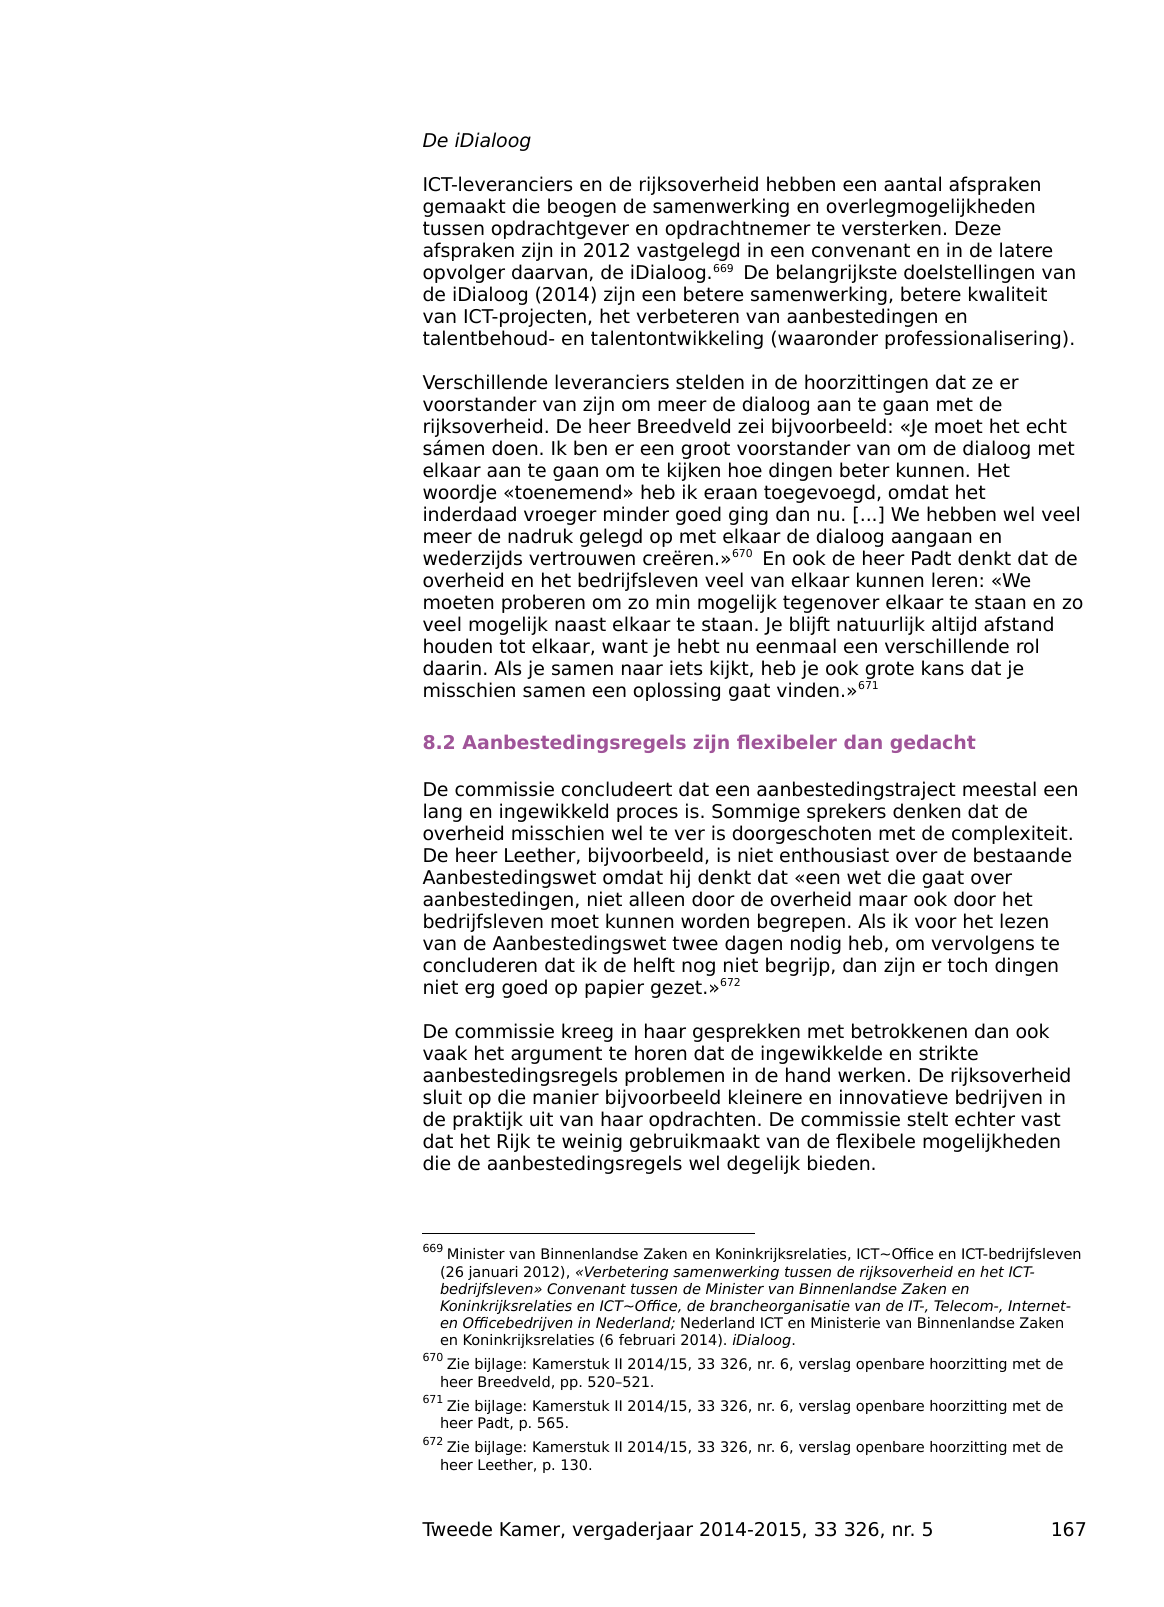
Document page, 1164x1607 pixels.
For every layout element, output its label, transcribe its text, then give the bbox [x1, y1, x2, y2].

text De commissie concludeert dat een aanbestedingstraject meestal een lang en ingewikkeld proces is. Sommige sprekers denken dat de overheid misschien wel te ver is doorgeschoten met de complexiteit. De heer Leether, bijvoorbeeld, is niet enthousiast over de bestaande Aanbestedingswet omdat hij denkt dat «een wet die gaat over aanbestedingen, niet alleen door de overheid maar ook door het bedrijfsleven moet kunnen worden begrepen. Als ik voor het lezen van de Aanbestedingswet twee dagen nodig heb, om vervolgens te concluderen dat ik de helft nog niet begrijp, dan zijn er toch dingen niet erg goed op papier gezet.» [422, 779, 1087, 998]
text Zie bijlage: Kamerstuk II 2014/15, 33 326, nr. 6, verslag openbare hoorzitting met de heer Padt, p. 565. [422, 1393, 1087, 1432]
subtitle De iDialoog [422, 130, 1087, 152]
text Zie bijlage: Kamerstuk II 2014/15, 33 326, nr. 6, verslag openbare hoorzitting met de heer Breedveld, pp. 520–521. [422, 1352, 1087, 1391]
text Minister van Binnenlandse Zaken en Koninkrijksrelaties, ICT~Office en ICT-bedrijfsleven (26 januari 2012), «Verbetering samenwerking tussen de rijksoverheid en het ICT-bedrijfsleven» Convenant tussen de Minister van Binnenlandse Zaken en Koninkrijksrelaties en ICT~Office, de brancheorganisatie van de IT-, Telecom-, Internet- en Officebedrijven in Nederland; Nederland ICT en Ministerie van Binnenlandse Zaken en Koninkrijksrelaties (6 februari 2014). iDialoog. [422, 1242, 1087, 1349]
text De commissie kreeg in haar gesprekken met betrokkenen dan ook vaak het argument te horen dat de ingewikkelde en strikte aanbestedingsregels problemen in de hand werken. De rijksoverheid sluit op die manier bijvoorbeeld kleinere en innovatieve bedrijven in de praktijk uit van haar opdrachten. De commissie stelt echter vast dat het Rijk te weinig gebruikmaakt van de flexibele mogelijkheden die de aanbestedingsregels wel degelijk bieden. [422, 1021, 1087, 1174]
text Verschillende leveranciers stelden in de hoorzittingen dat ze er voorstander van zijn om meer de dialoog aan te gaan met de rijksoverheid. De heer Breedveld zei bijvoorbeeld: «Je moet het echt sámen doen. Ik ben er een groot voorstander van om de dialoog met elkaar aan te gaan om te kijken hoe dingen beter kunnen. Het woordje «toenemend» heb ik eraan toegevoegd, omdat het inderdaad vroeger minder goed ging dan nu. [...] We hebben wel veel meer de nadruk gelegd op met elkaar de dialoog aangaan en wederzijds vertrouwen creëren.» En ook de heer Padt denkt dat de overheid en het bedrijfsleven veel van elkaar kunnen leren: «We moeten proberen om zo min mogelijk tegenover elkaar te staan en zo veel mogelijk naast elkaar te staan. Je blijft natuurlijk altijd afstand houden tot elkaar, want je hebt nu eenmaal een verschillende rol daarin. Als je samen naar iets kijkt, heb je ook grote kans dat je misschien samen een oplossing gaat vinden.» [422, 372, 1087, 702]
subtitle 8.2 Aanbestedingsregels zijn flexibeler dan gedacht [422, 732, 1087, 754]
text ICT-leveranciers en de rijksoverheid hebben een aantal afspraken gemaakt die beogen de samenwerking en overlegmogelijkheden tussen opdrachtgever en opdrachtnemer te versterken. Deze afspraken zijn in 2012 vastgelegd in een convenant en in de latere opvolger daarvan, de iDialoog. De belangrijkste doelstellingen van de iDialoog (2014) zijn een betere samenwerking, betere kwaliteit van ICT-projecten, het verbeteren van aanbestedingen en talentbehoud- en talentontwikkeling (waaronder professionalisering). [422, 174, 1087, 350]
text Zie bijlage: Kamerstuk II 2014/15, 33 326, nr. 6, verslag openbare hoorzitting met de heer Leether, p. 130. [422, 1435, 1087, 1474]
